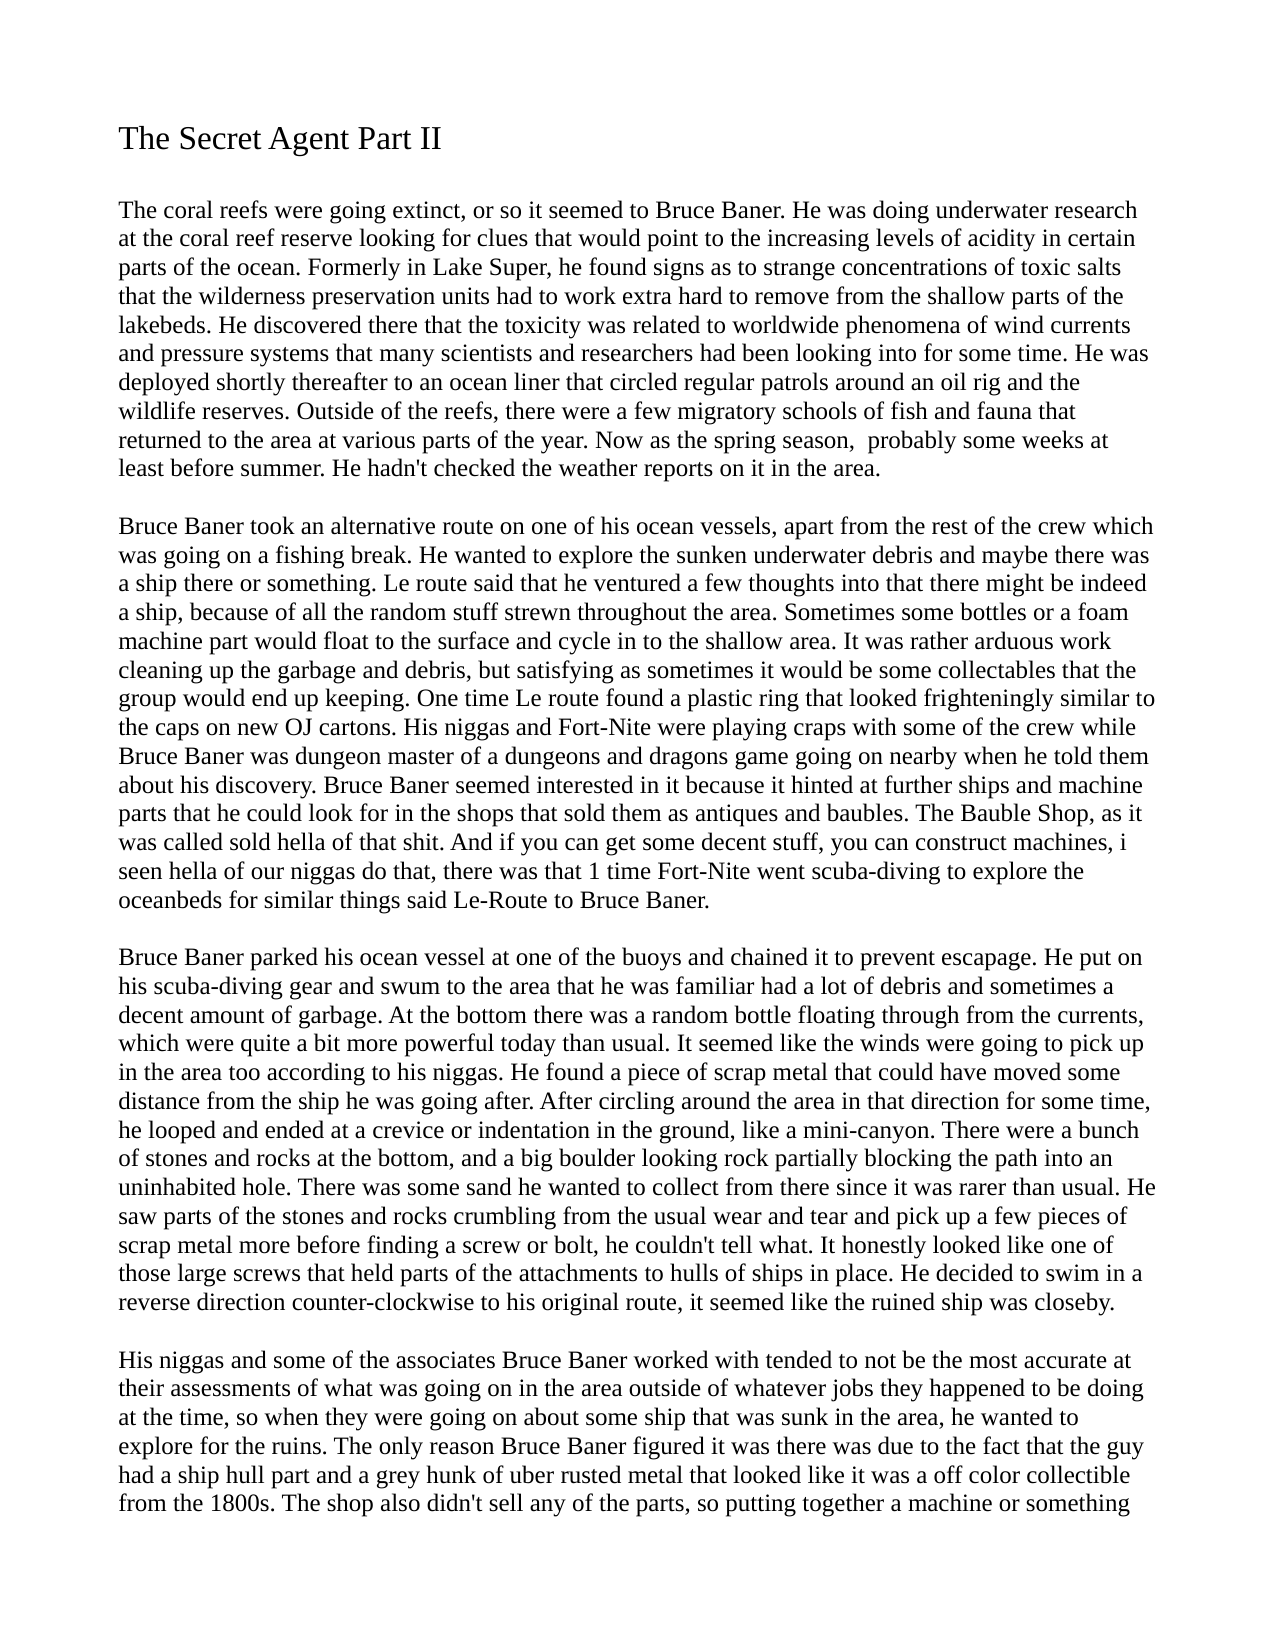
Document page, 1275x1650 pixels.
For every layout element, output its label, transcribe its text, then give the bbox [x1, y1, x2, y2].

text Bruce Baner took an alternative route on one of his ocean vessels, apart from the rest of the crew which was going on a fishing break. He wanted to explore the sunken underwater debris and maybe there was a ship there or something. Le route said that he ventured a few thoughts into that there might be indeed a ship, because of all the random stuff strewn throughout the area. Sometimes some bottles or a foam machine part would float to the surface and cycle in to the shallow area. It was rather arduous work cleaning up the garbage and debris, but satisfying as sometimes it would be some collectables that the group would end up keeping. One time Le route found a plastic ring that looked frighteningly similar to the caps on new OJ cartons. His niggas and Fort-Nite were playing craps with some of the crew while Bruce Baner was dungeon master of a dungeons and dragons game going on nearby when he told them about his discovery. Bruce Baner seemed interested in it because it hinted at further ships and machine parts that he could look for in the shops that sold them as antiques and baubles. The Bauble Shop, as it was called sold hella of that shit. And if you can get some decent stuff, you can construct machines, i seen hella of our niggas do that, there was that 1 time Fort-Nite went scuba-diving to explore the oceanbeds for similar things said Le-Route to Bruce Baner. [118, 511, 1157, 913]
text The coral reefs were going extinct, or so it seemed to Bruce Baner. He was doing underwater research at the coral reef reserve looking for clues that would point to the increasing levels of acidity in certain parts of the ocean. Formerly in Lake Super, he found signs as to strange concentrations of toxic salts that the wilderness preservation units had to work extra hard to remove from the shallow parts of the lakebeds. He discovered there that the toxicity was related to worldwide phenomena of wind currents and pressure systems that many scientists and researchers had been looking into for some time. He was deployed shortly thereafter to an ocean liner that circled regular patrols around an oil rig and the wildlife reserves. Outside of the reefs, there were a few migratory schools of fish and fauna that returned to the area at various parts of the year. Now as the spring season, probably some weeks at least before summer. He hadn't checked the weather reports on it in the area. [118, 195, 1157, 482]
text Bruce Baner parked his ocean vessel at one of the buoys and chained it to prevent escapage. He put on his scuba-diving gear and swum to the area that he was familiar had a lot of debris and sometimes a decent amount of garbage. At the bottom there was a random bottle floating through from the currents, which were quite a bit more powerful today than usual. It seemed like the winds were going to pick up in the area too according to his niggas. He found a piece of scrap metal that could have moved some distance from the ship he was going after. After circling around the area in that direction for some time, he looped and ended at a crevice or indentation in the ground, like a mini-canyon. There were a bunch of stones and rocks at the bottom, and a big boulder looking rock partially blocking the path into an uninhabited hole. There was some sand he wanted to collect from there since it was rarer than usual. He saw parts of the stones and rocks crumbling from the usual wear and tear and pick up a few pieces of scrap metal more before finding a screw or bolt, he couldn't tell what. It honestly looked like one of those large screws that held parts of the attachments to hulls of ships in place. He decided to swim in a reverse direction counter-clockwise to his original route, it seemed like the ruined ship was closeby. [118, 942, 1157, 1316]
text The Secret Agent Part II [118, 118, 1157, 156]
text His niggas and some of the associates Bruce Baner worked with tended to not be the most accurate at their assessments of what was going on in the area outside of whatever jobs they happened to be doing at the time, so when they were going on about some ship that was sunk in the area, he wanted to explore for the ruins. The only reason Bruce Baner figured it was there was due to the fact that the guy had a ship hull part and a grey hunk of uber rusted metal that looked like it was a off color collectible from the 1800s. The shop also didn't sell any of the parts, so putting together a machine or something [118, 1345, 1157, 1517]
